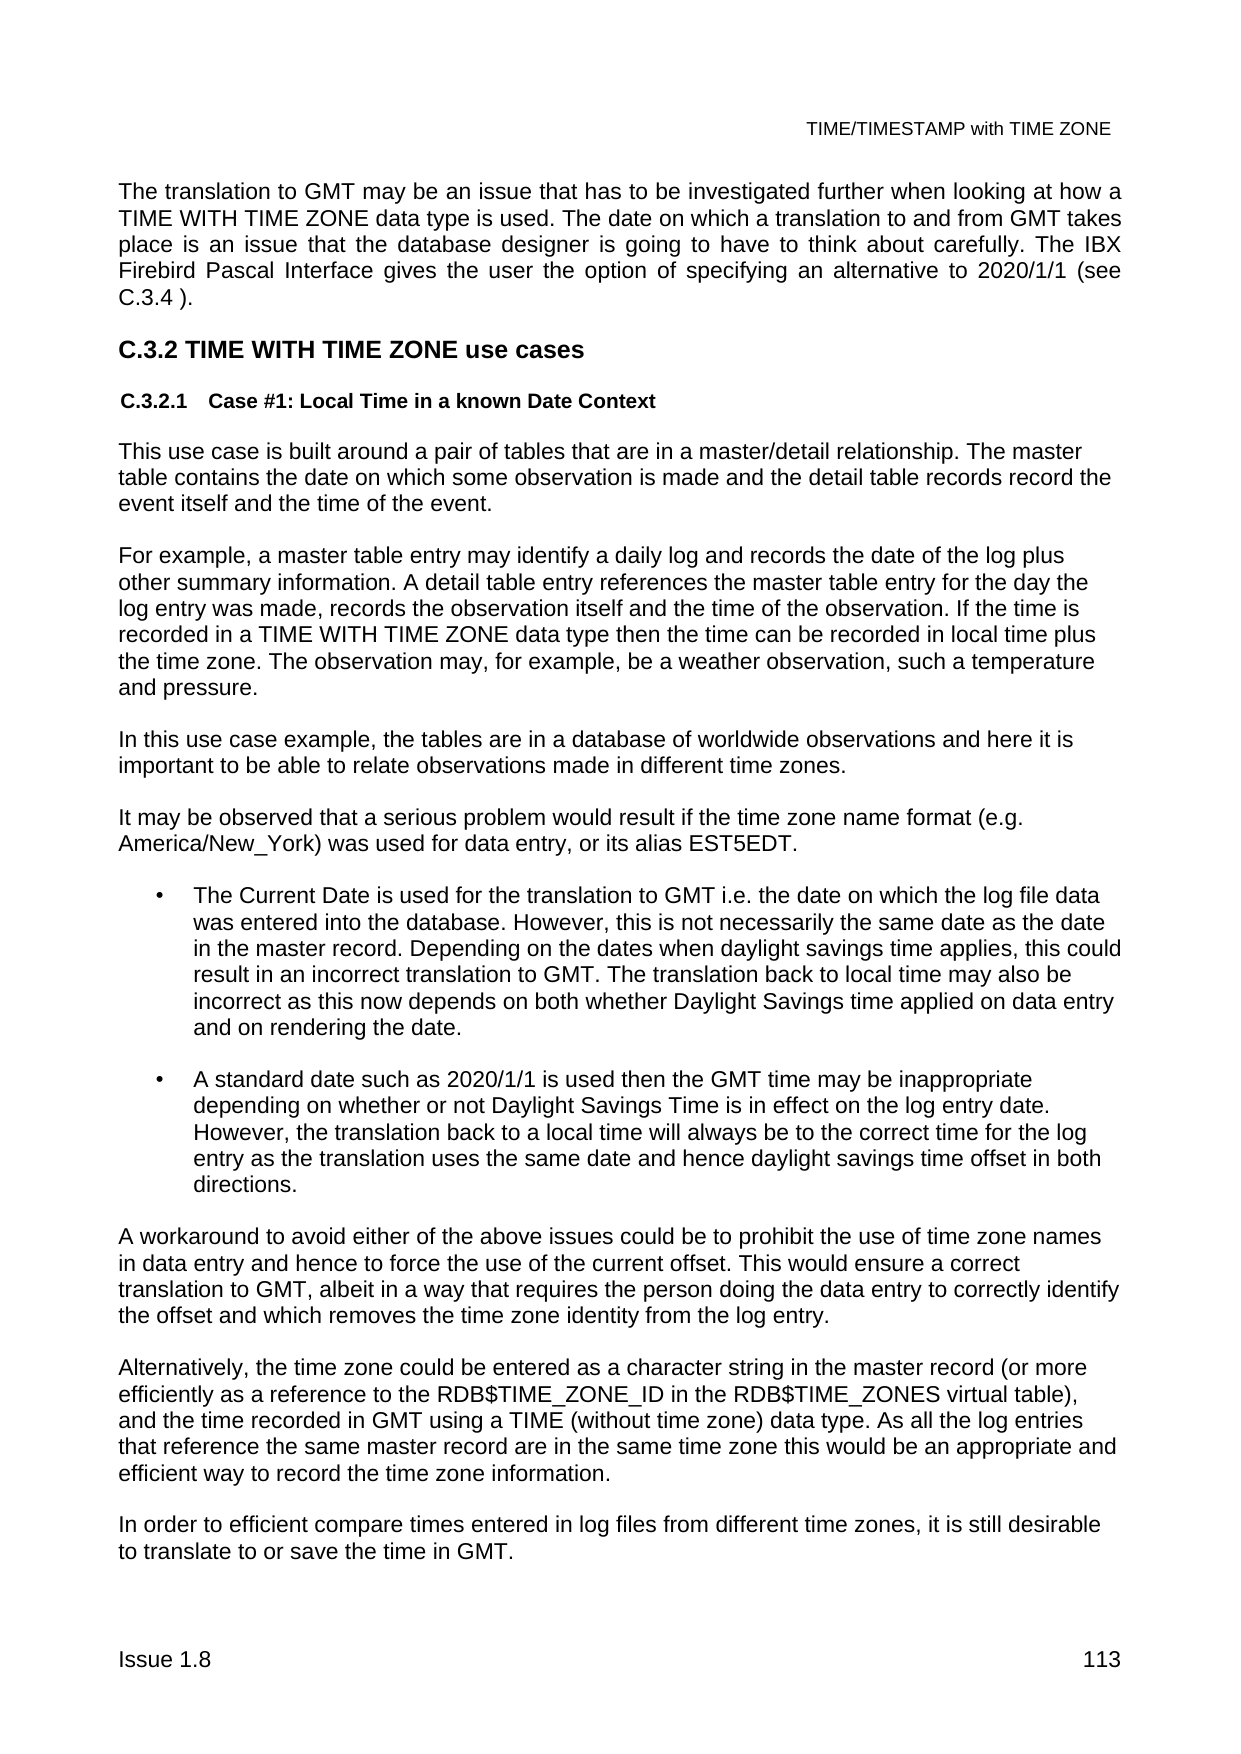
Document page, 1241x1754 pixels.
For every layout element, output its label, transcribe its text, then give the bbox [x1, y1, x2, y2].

text Alternatively, the time zone could be entered as a character string in the master record (or more efficiently as a reference to the RDB$TIME_ZONE_ID in the RDB$TIME_ZONES virtual table), and the time recorded in GMT using a TIME (without time zone) data type. As all the log entries that reference the same master record are in the same time zone this would be an appropriate and efficient way to record the time zone information. [118, 1354, 1122, 1486]
list The Current Date is used for the translation to GMT i.e. the date on which the log file data was entered into the database. However, this is not necessarily the same date as the date in the master record. Depending on the dates when daylight savings time applies, this could result in an incorrect translation to GMT. The translation back to local time may also be incorrect as this now depends on both whether Daylight Savings time applied on data entry and on rendering the date. [156, 882, 1122, 1040]
text For example, a master table entry may identify a daily log and records the date of the log plus other summary information. A detail table entry references the master table entry for the day the log entry was made, records the observation itself and the time of the observation. If the time is recorded in a TIME WITH TIME ZONE data type then the time can be recorded in local time plus the time zone. The observation may, for example, be a weather observation, such a temperature and pressure. [118, 542, 1122, 700]
list A standard date such as 2020/1/1 is used then the GMT time may be inappropriate depending on whether or not Daylight Savings Time is in effect on the log entry date. However, the translation back to a local time will always be to the correct time for the log entry as the translation uses the same date and hence daylight savings time offset in both directions. [156, 1066, 1122, 1198]
subtitle TIME WITH TIME ZONE use cases [118, 335, 1122, 364]
text This use case is built around a pair of tables that are in a master/detail relationship. The master table contains the date on which some observation is made and the detail table records record the event itself and the time of the event. [118, 438, 1122, 517]
text In this use case example, the tables are in a database of worldwide observations and here it is important to be able to relate observations made in different time zones. [118, 726, 1122, 778]
text The translation to GMT may be an issue that has to be investigated further when looking at how a TIME WITH TIME ZONE data type is used. The date on which a translation to and from GMT takes place is an issue that the database designer is going to have to think about carefully. The IBX Firebird Pascal Interface gives the user the option of specifying an alternative to 2020/1/1 (see C.3.4). [118, 178, 1122, 310]
text A workaround to avoid either of the above issues could be to prohibit the use of time zone names in data entry and hence to force the use of the current offset. This would ensure a correct translation to GMT, albeit in a way that requires the person doing the data entry to correctly identify the offset and which removes the time zone identity from the log entry. [118, 1223, 1122, 1329]
text In order to efficient compare times entered in log files from different time zones, it is still desirable to translate to or save the time in GMT. [118, 1511, 1122, 1564]
list Case #1: Local Time in a known Date Context [118, 389, 1122, 413]
text It may be observed that a serious problem would result if the time zone name format (e.g. America/New_York) was used for data entry, or its alias EST5EDT. [118, 804, 1122, 857]
